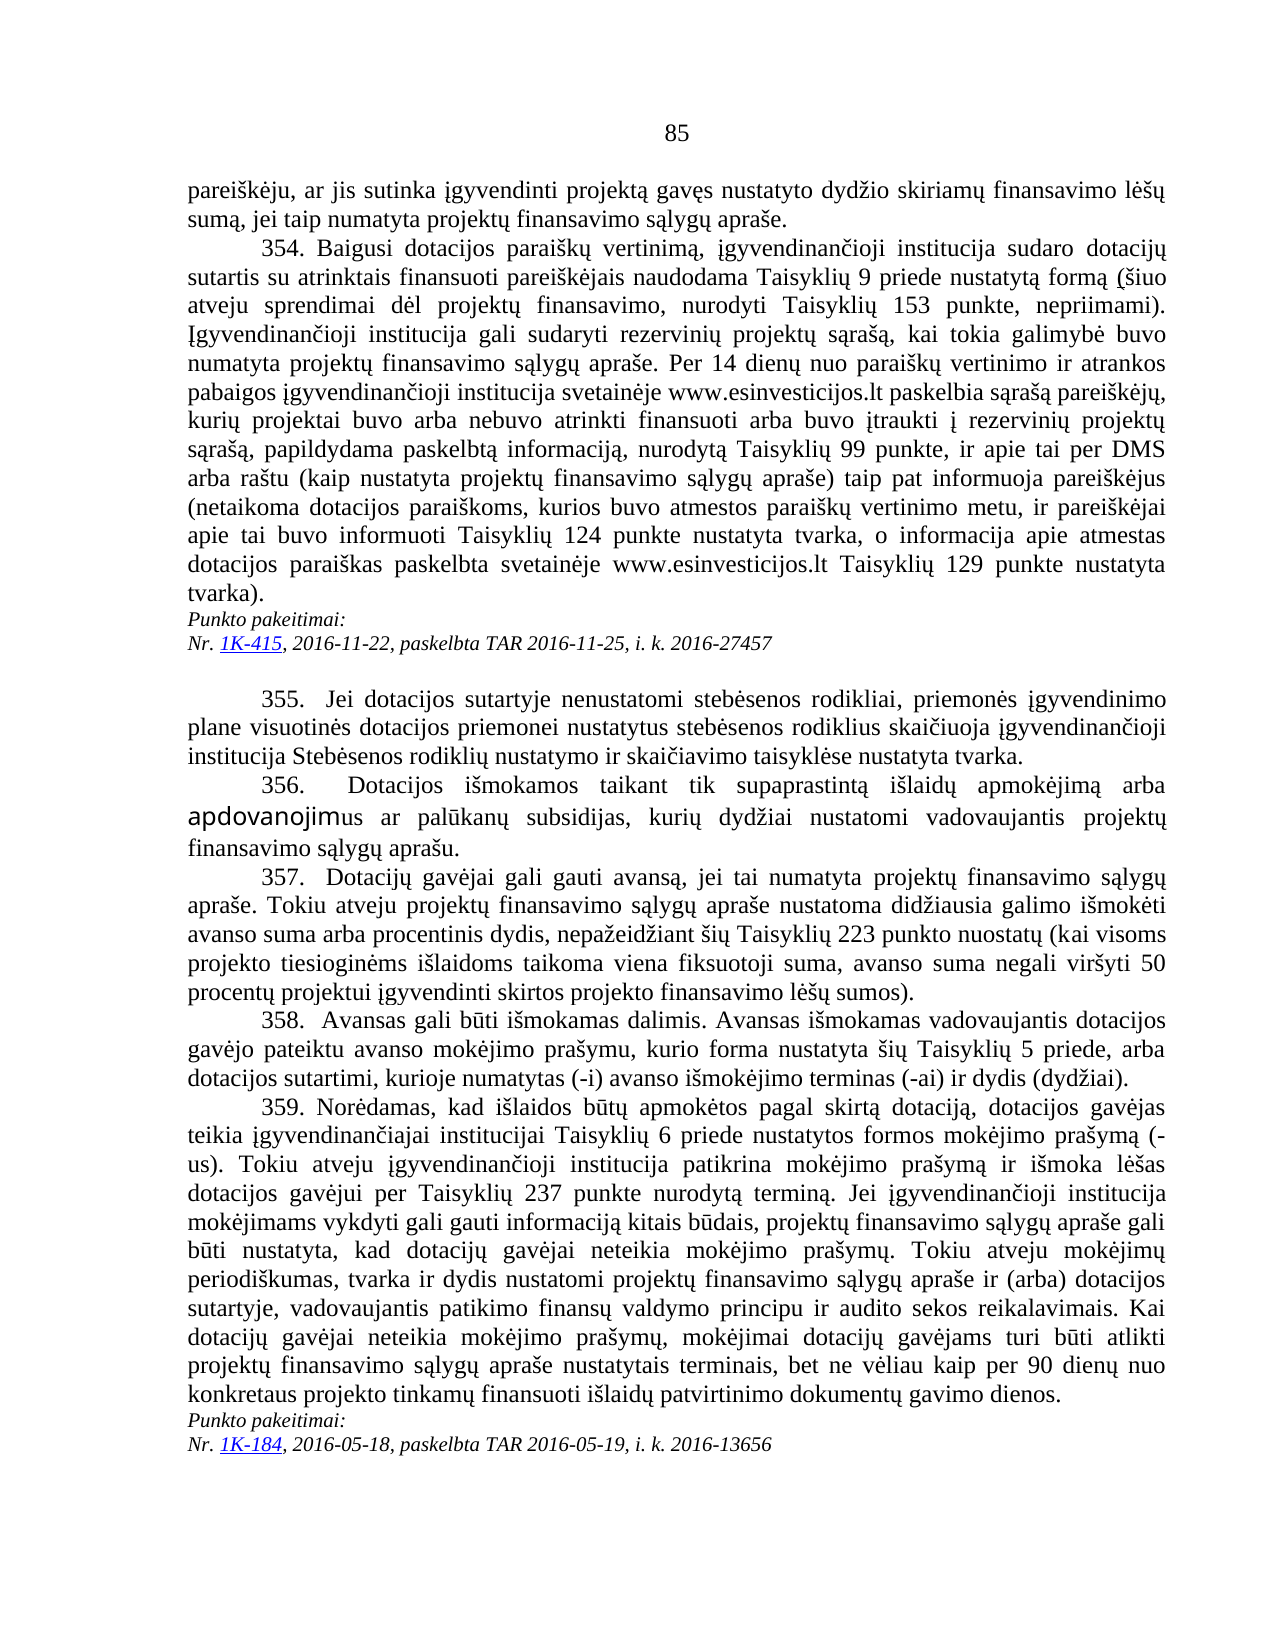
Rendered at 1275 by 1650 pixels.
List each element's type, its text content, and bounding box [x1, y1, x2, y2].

text 358. Avansas gali būti išmokamas dalimis. Avansas išmokamas vadovaujantis dotacijos gavėjo pateiktu avanso mokėjimo prašymu, kurio forma nustatyta šių Taisyklių 5 priede, arba dotacijos sutartimi, kurioje numatytas (-i) avanso išmokėjimo terminas (-ai) ir dydis (dydžiai). [187, 1005, 1167, 1092]
text 356. Dotacijos išmokamos taikant tik supaprastintą išlaidų apmokėjimą arba apdovanojimus ar palūkanų subsidijas, kurių dydžiai nustatomi vadovaujantis projektų finansavimo sąlygų aprašu. [187, 770, 1167, 862]
text 354. Baigusi dotacijos paraiškų vertinimą, įgyvendinančioji institucija sudaro dotacijų sutartis su atrinktais finansuoti pareiškėjais naudodama Taisyklių 9 priede nustatytą formą (šiuo atveju sprendimai dėl projektų finansavimo, nurodyti Taisyklių 153 punkte, nepriimami). Įgyvendinančioji institucija gali sudaryti rezervinių projektų sąrašą, kai tokia galimybė buvo numatyta projektų finansavimo sąlygų apraše. Per 14 dienų nuo paraiškų vertinimo ir atrankos pabaigos įgyvendinančioji institucija svetainėje www.esinvesticijos.lt paskelbia sąrašą pareiškėjų, kurių projektai buvo arba nebuvo atrinkti finansuoti arba buvo įtraukti į rezervinių projektų sąrašą, papildydama paskelbtą informaciją, nurodytą Taisyklių 99 punkte, ir apie tai per DMS arba raštu (kaip nustatyta projektų finansavimo sąlygų apraše) taip pat informuoja pareiškėjus (netaikoma dotacijos paraiškoms, kurios buvo atmestos paraiškų vertinimo metu, ir pareiškėjai apie tai buvo informuoti Taisyklių 124 punkte nustatyta tvarka, o informacija apie atmestas dotacijos paraiškas paskelbta svetainėje www.esinvesticijos.lt Taisyklių 129 punkte nustatyta tvarka). [187, 233, 1167, 607]
text 355. Jei dotacijos sutartyje nenustatomi stebėsenos rodikliai, priemonės įgyvendinimo plane visuotinės dotacijos priemonei nustatytus stebėsenos rodiklius skaičiuoja įgyvendinančioji institucija Stebėsenos rodiklių nustatymo ir skaičiavimo taisyklėse nustatyta tvarka. [187, 684, 1167, 770]
text 357. Dotacijų gavėjai gali gauti avansą, jei tai numatyta projektų finansavimo sąlygų apraše. Tokiu atveju projektų finansavimo sąlygų apraše nustatoma didžiausia galimo išmokėti avanso suma arba procentinis dydis, nepažeidžiant šių Taisyklių 223 punkto nuostatų (kai visoms projekto tiesioginėms išlaidoms taikoma viena fiksuotoji suma, avanso suma negali viršyti 50 procentų projektui įgyvendinti skirtos projekto finansavimo lėšų sumos). [187, 862, 1167, 1005]
text Nr. 1K-415, 2016-11-22, paskelbta TAR 2016-11-25, i. k. 2016-27457 [187, 631, 1167, 655]
text Nr. 1K-184, 2016-05-18, paskelbta TAR 2016-05-19, i. k. 2016-13656 [187, 1432, 1167, 1456]
text Punkto pakeitimai: [187, 1408, 1167, 1432]
text pareiškėju, ar jis sutinka įgyvendinti projektą gavęs nustatyto dydžio skiriamų finansavimo lėšų sumą, jei taip numatyta projektų finansavimo sąlygų apraše. [187, 176, 1167, 233]
text 359. Norėdamas, kad išlaidos būtų apmokėtos pagal skirtą dotaciją, dotacijos gavėjas teikia įgyvendinančiajai institucijai Taisyklių 6 priede nustatytos formos mokėjimo prašymą (-us). Tokiu atveju įgyvendinančioji institucija patikrina mokėjimo prašymą ir išmoka lėšas dotacijos gavėjui per Taisyklių 237 punkte nurodytą terminą. Jei įgyvendinančioji institucija mokėjimams vykdyti gali gauti informaciją kitais būdais, projektų finansavimo sąlygų apraše gali būti nustatyta, kad dotacijų gavėjai neteikia mokėjimo prašymų. Tokiu atveju mokėjimų periodiškumas, tvarka ir dydis nustatomi projektų finansavimo sąlygų apraše ir (arba) dotacijos sutartyje, vadovaujantis patikimo finansų valdymo principu ir audito sekos reikalavimais. Kai dotacijų gavėjai neteikia mokėjimo prašymų, mokėjimai dotacijų gavėjams turi būti atlikti projektų finansavimo sąlygų apraše nustatytais terminais, bet ne vėliau kaip per 90 dienų nuo konkretaus projekto tinkamų finansuoti išlaidų patvirtinimo dokumentų gavimo dienos. [187, 1092, 1167, 1408]
text Punkto pakeitimai: [187, 607, 1167, 631]
